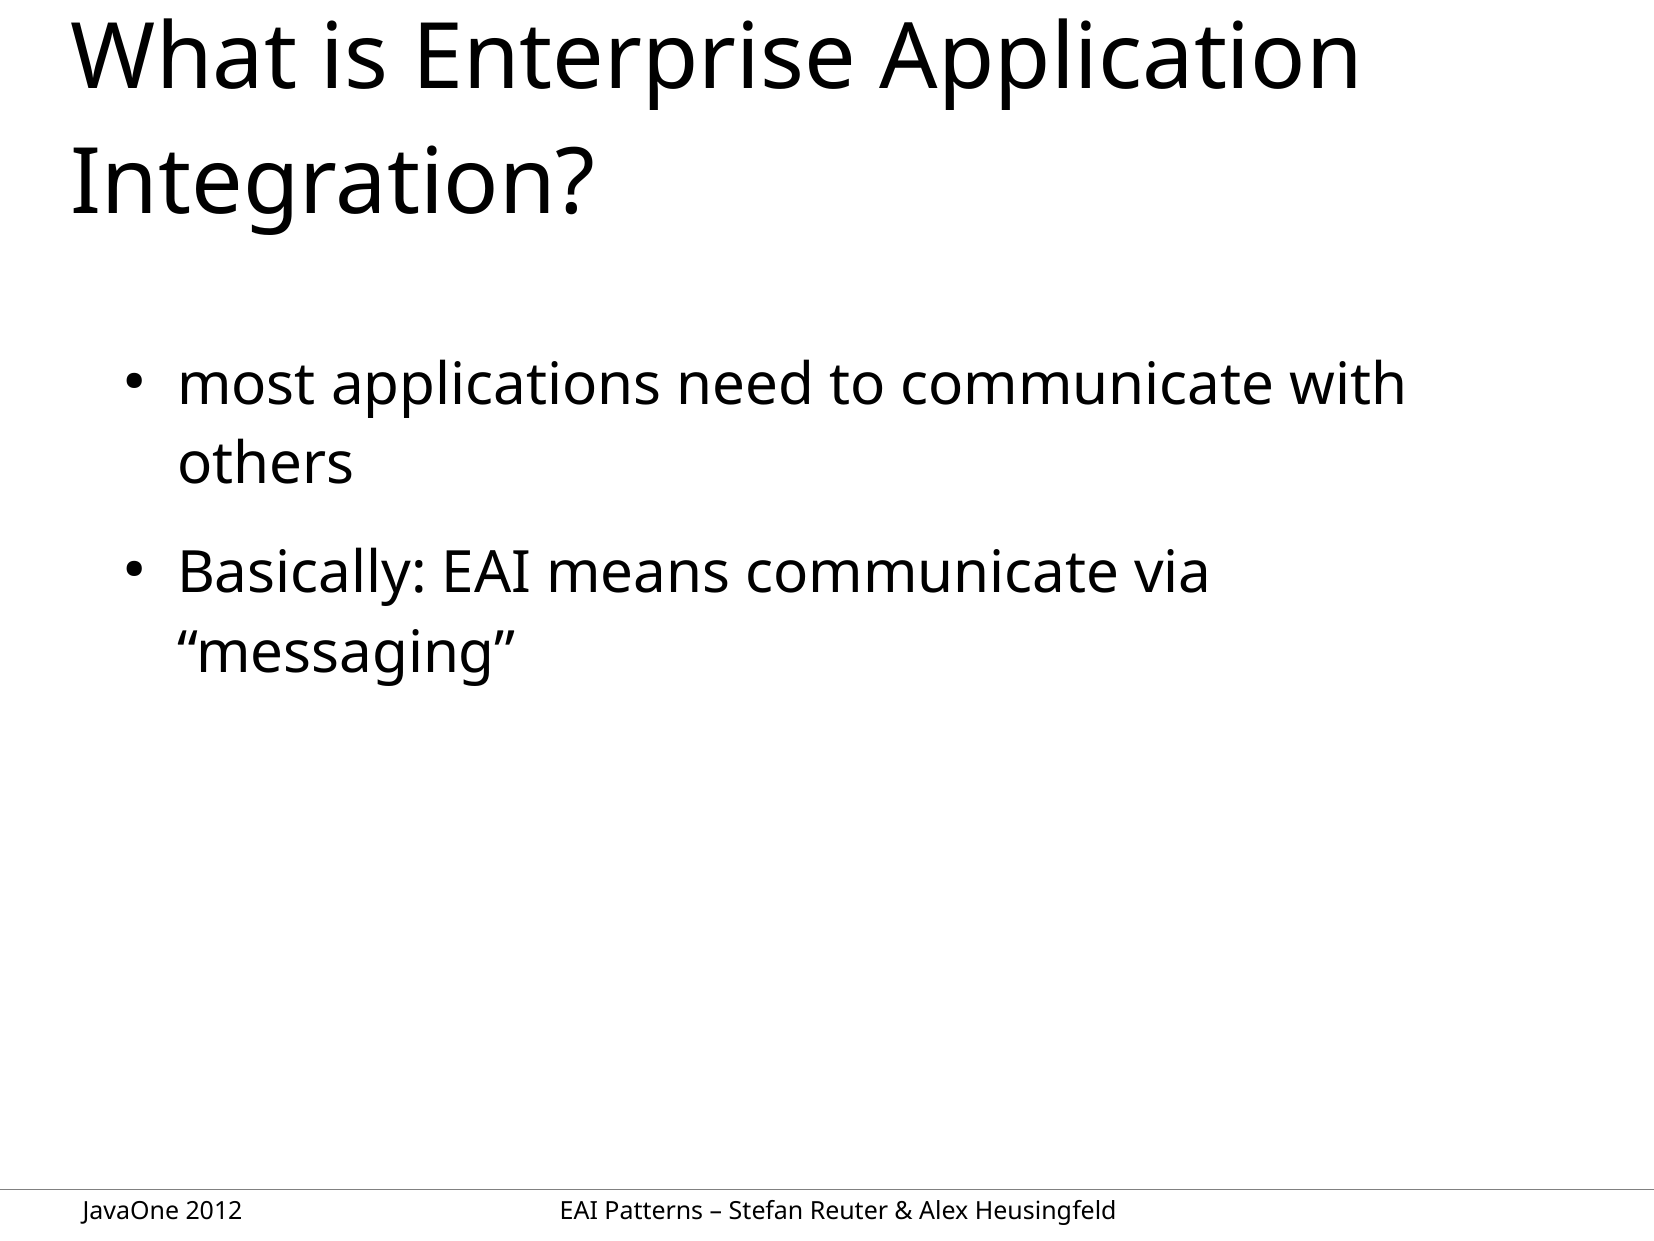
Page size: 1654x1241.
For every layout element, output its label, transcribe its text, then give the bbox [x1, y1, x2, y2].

list most applications need to communicate with others Basically: EAI means communicate via “messaging” [106, 342, 1538, 1062]
title What is Enterprise Application Integration? [70, 23, 1583, 208]
